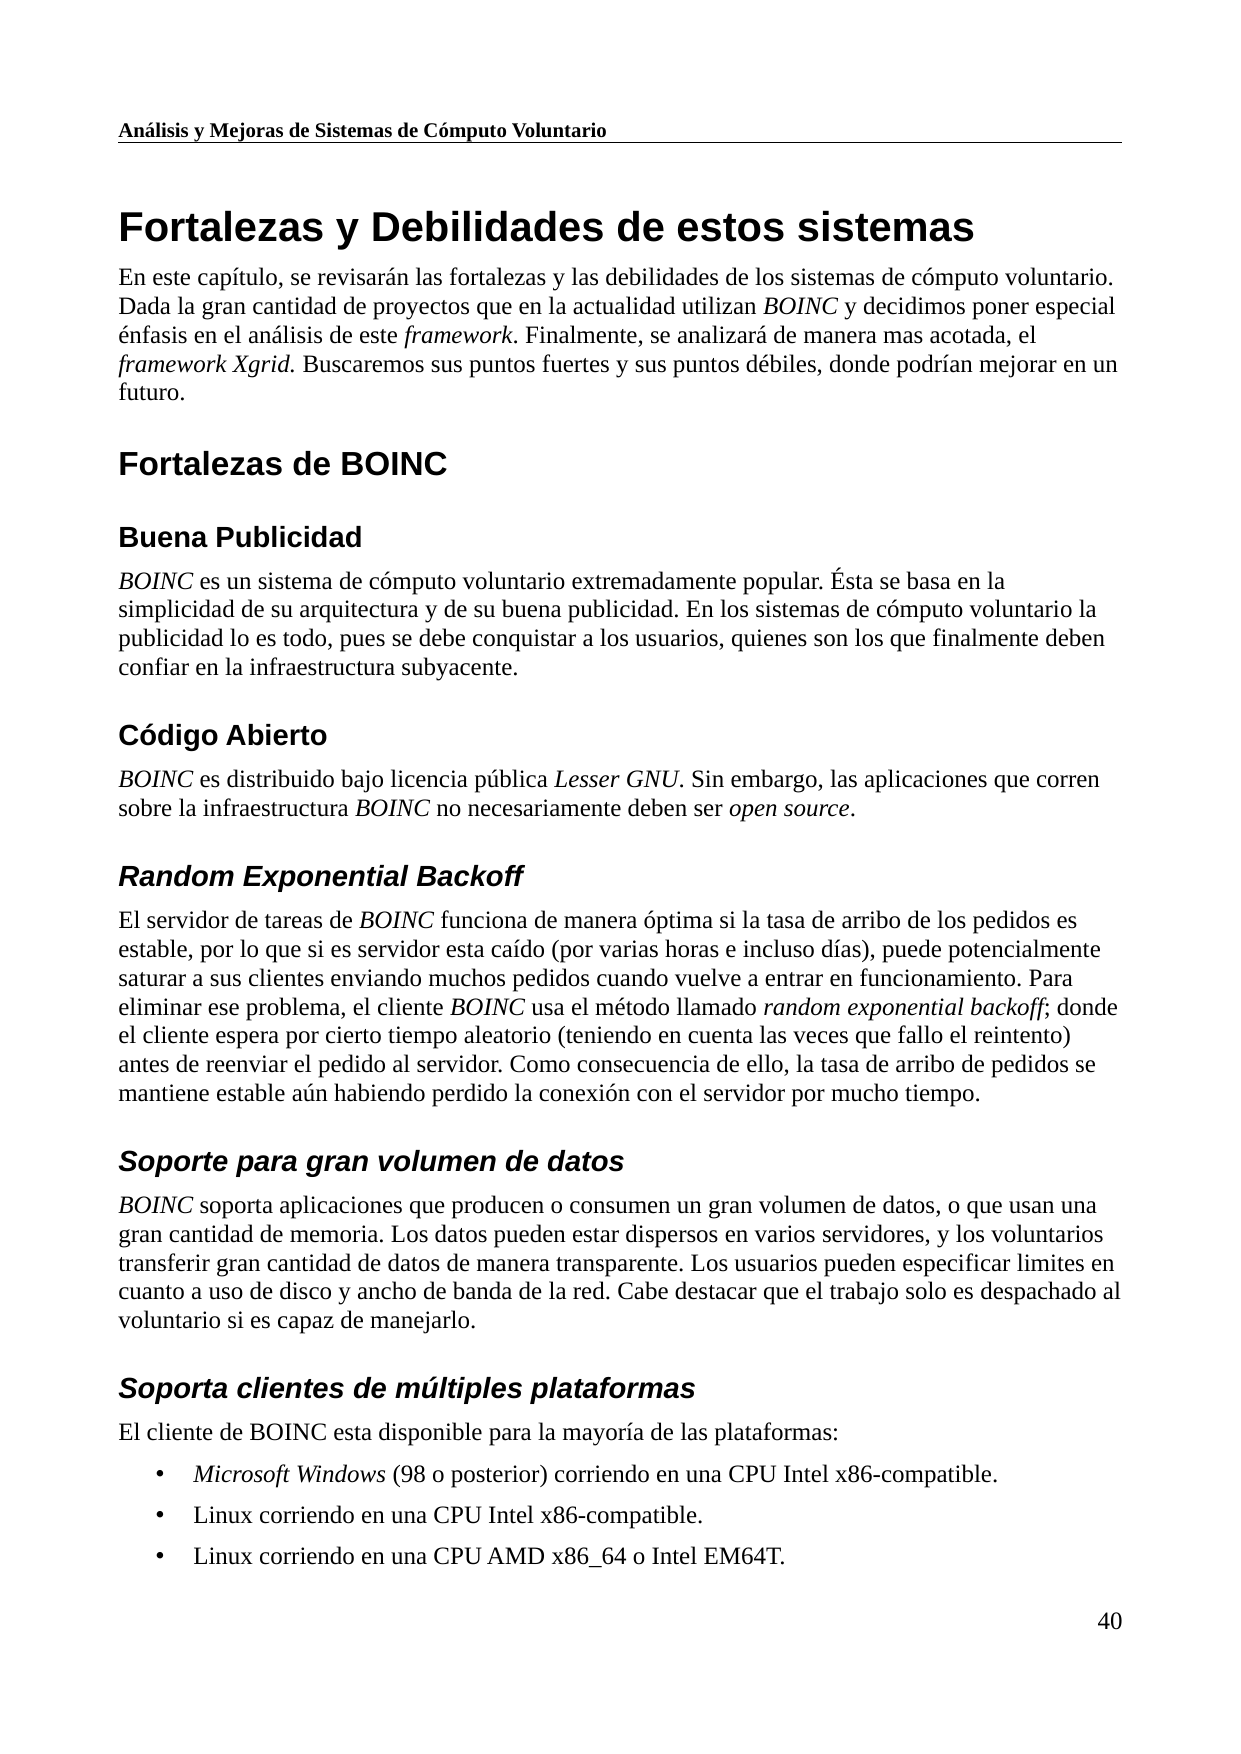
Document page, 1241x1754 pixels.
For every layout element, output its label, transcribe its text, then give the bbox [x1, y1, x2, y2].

text El cliente de BOINC esta disponible para la mayoría de las plataformas: [118, 1417, 1122, 1446]
subtitle Código Abierto [118, 718, 1122, 752]
subtitle Soporta clientes de múltiples plataformas [118, 1371, 1122, 1405]
text BOINC es un sistema de cómputo voluntario extremadamente popular. Ésta se basa en la simplicidad de su arquitectura y de su buena publicidad. En los sistemas de cómputo voluntario la publicidad lo es todo, pues se debe conquistar a los usuarios, quienes son los que finalmente deben confiar en la infraestructura subyacente. [118, 566, 1122, 681]
subtitle Random Exponential Backoff [118, 859, 1122, 893]
text En este capítulo, se revisarán las fortalezas y las debilidades de los sistemas de cómputo voluntario. Dada la gran cantidad de proyectos que en la actualidad utilizan BOINC y decidimos poner especial énfasis en el análisis de este framework. Finalmente, se analizará de manera mas acotada, el framework Xgrid. Buscaremos sus puntos fuertes y sus puntos débiles, donde podrían mejorar en un futuro. [118, 262, 1122, 406]
list Microsoft Windows (98 o posterior) corriendo en una CPU Intel x86-compatible. [156, 1459, 1122, 1487]
subtitle Buena Publicidad [118, 520, 1122, 553]
text El servidor de tareas de BOINC funciona de manera óptima si la tasa de arribo de los pedidos es estable, por lo que si es servidor esta caído (por varias horas e incluso días), puede potencialmente saturar a sus clientes enviando muchos pedidos cuando vuelve a entrar en funcionamiento. Para eliminar ese problema, el cliente BOINC usa el método llamado random exponential backoff; donde el cliente espera por cierto tiempo aleatorio (teniendo en cuenta las veces que fallo el reintento) antes de reenviar el pedido al servidor. Como consecuencia de ello, la tasa de arribo de pedidos se mantiene estable aún habiendo perdido la conexión con el servidor por mucho tiempo. [118, 905, 1122, 1107]
subtitle Fortalezas y Debilidades de estos sistemas [118, 202, 1122, 250]
subtitle Soporte para gran volumen de datos [118, 1144, 1122, 1178]
list Linux corriendo en una CPU AMD x86_64 o Intel EM64T. [156, 1541, 1122, 1570]
text BOINC soporta aplicaciones que producen o consumen un gran volumen de datos, o que usan una gran cantidad de memoria. Los datos pueden estar dispersos en varios servidores, y los voluntarios transferir gran cantidad de datos de manera transparente. Los usuarios pueden especificar limites en cuanto a uso de disco y ancho de banda de la red. Cabe destacar que el trabajo solo es despachado al voluntario si es capaz de manejarlo. [118, 1190, 1122, 1334]
subtitle Fortalezas de BOINC [118, 444, 1122, 482]
text BOINC es distribuido bajo licencia pública Lesser GNU. Sin embargo, las aplicaciones que corren sobre la infraestructura BOINC no necesariamente deben ser open source. [118, 764, 1122, 822]
list Linux corriendo en una CPU Intel x86-compatible. [156, 1500, 1122, 1529]
